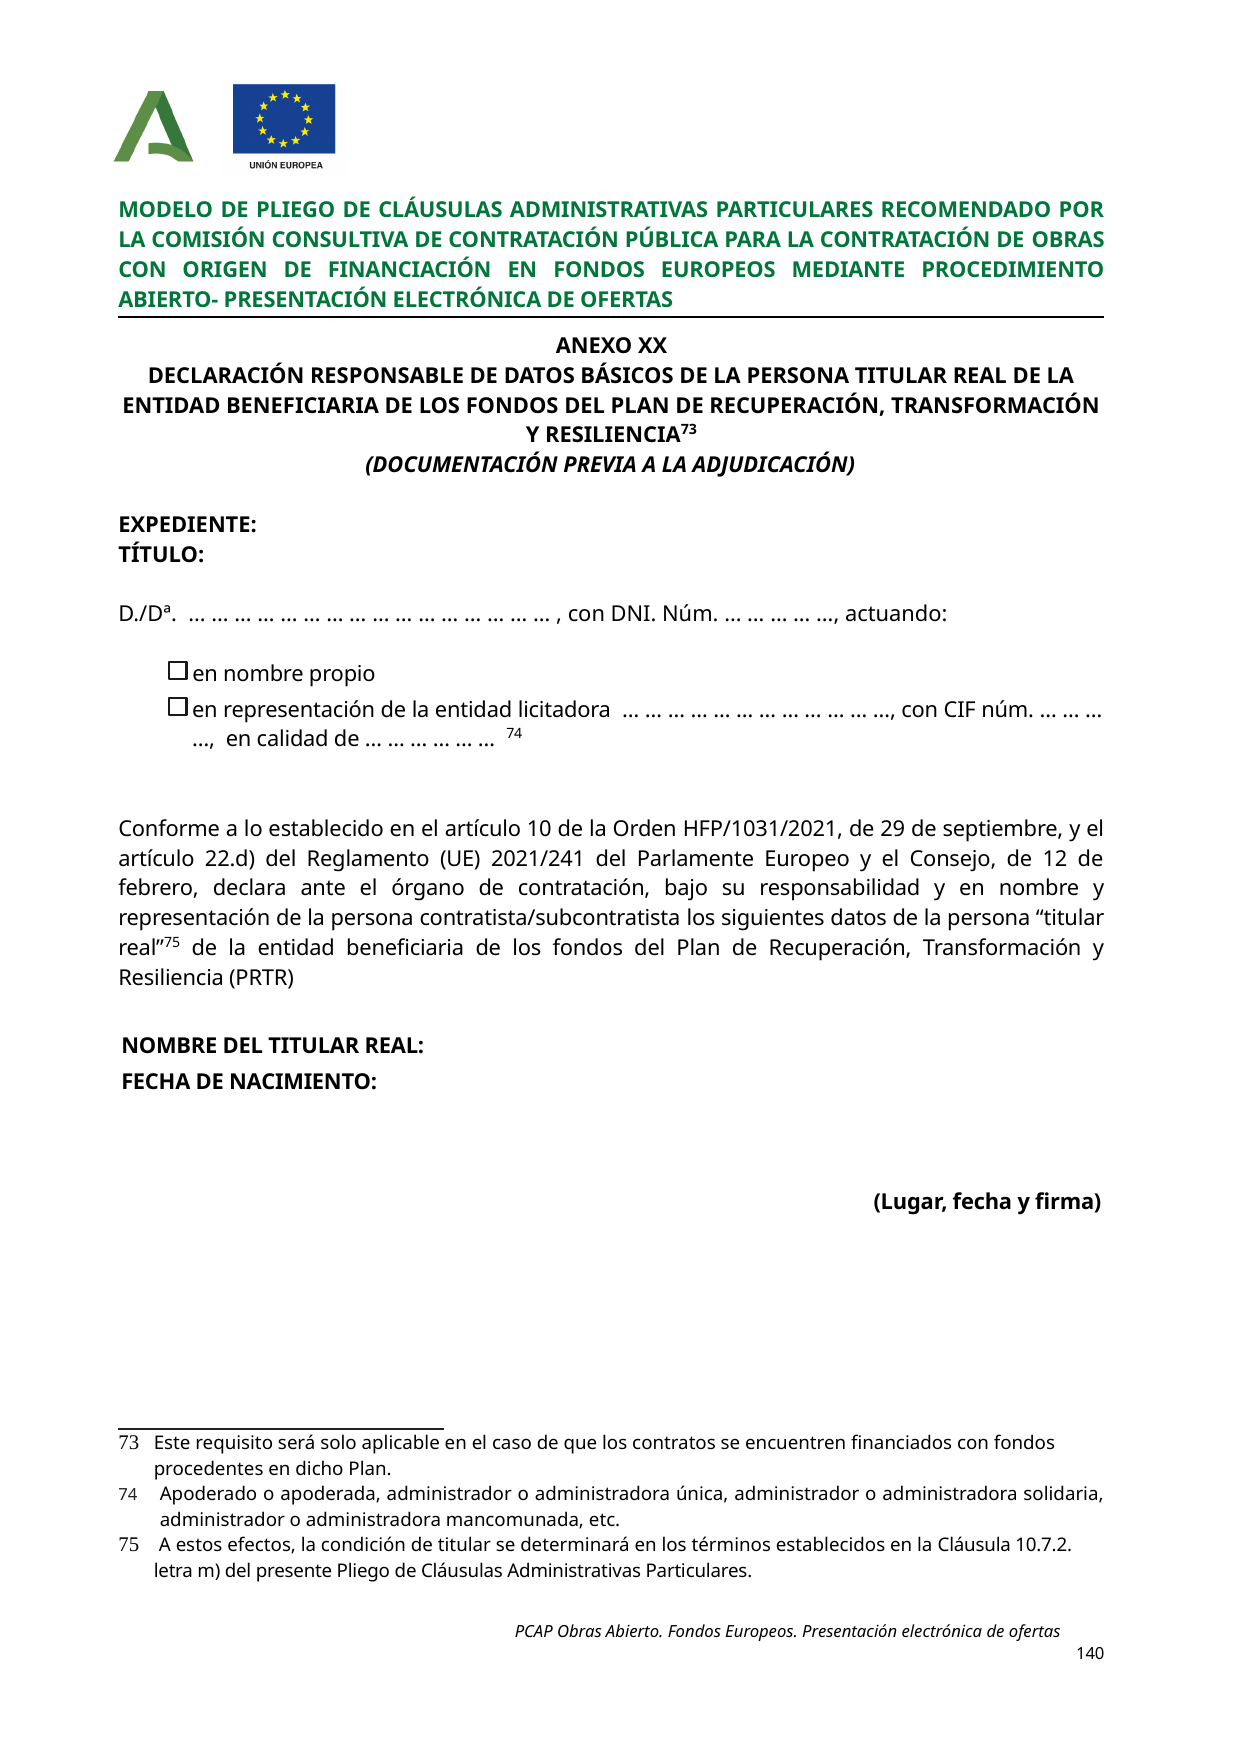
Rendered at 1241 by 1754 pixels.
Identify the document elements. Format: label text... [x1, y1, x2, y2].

text MODELO DE PLIEGO DE CLÁUSULAS ADMINISTRATIVAS PARTICULARES RECOMENDADO POR LA COMISIÓN CONSULTIVA DE CONTRATACIÓN PÚBLICA PARA LA CONTRATACIÓN DE OBRAS CON ORIGEN DE FINANCIACIÓN EN FONDOS EUROPEOS MEDIANTE PROCEDIMIENTO ABIERTO- PRESENTACIÓN ELECTRÓNICA DE OFERTAS [118, 194, 1104, 316]
text NOMBRE DEL TITULAR REAL: [118, 1030, 1104, 1060]
picture [109, 86, 198, 166]
text DECLARACIÓN RESPONSABLE DE DATOS BÁSICOS DE LA PERSONA TITULAR REAL DE LA ENTIDAD BENEFICIARIA DE LOS FONDOS DEL PLAN DE RECUPERACIÓN, TRANSFORMACIÓN Y RESILIENCIA [118, 360, 1104, 449]
picture [221, 78, 347, 176]
text en representación de la entidad licitadora … … … … … … … … … … … …, con CIF núm. … … … …, en calidad de … … … … … … [192, 694, 1104, 753]
text en nombre propio [192, 658, 1104, 688]
text Conforme a lo establecido en el artículo 10 de la Orden HFP/1031/2021, de 29 de septiembre, y el artículo 22.d) del Reglamento (UE) 2021/241 del Parlamente Europeo y el Consejo, de 12 de febrero, declara ante el órgano de contratación, bajo su responsabilidad y en nombre y representación de la persona contratista/subcontratista los siguientes datos de la persona “titular real” de la entidad beneficiaria de los fondos del Plan de Recuperación, Transformación y Resiliencia (PRTR) [118, 813, 1104, 992]
text TÍTULO: [118, 539, 1104, 568]
text Apoderado o apoderada, administrador o administradora única, administrador o administradora solidaria, administrador o administradora mancomunada, etc. [118, 1480, 1104, 1531]
text Este requisito será solo aplicable en el caso de que los contratos se encuentren financiados con fondos procedentes en dicho Plan. [118, 1429, 1104, 1480]
text A estos efectos, la condición de titular se determinará en los términos establecidos en la Cláusula 10.7.2. letra m) del presente Pliego de Cláusulas Administrativas Particulares. [118, 1531, 1104, 1582]
text ANEXO XX [118, 330, 1104, 360]
text EXPEDIENTE: [118, 509, 1104, 539]
text (DOCUMENTACIÓN PREVIA A LA ADJUDICACIÓN) [118, 449, 1104, 479]
text (Lugar, fecha y firma) [118, 1183, 1104, 1216]
text FECHA DE NACIMIENTO: [118, 1063, 1104, 1096]
text D./Dª. … … … … … … … … … … … … … … … … , con DNI. Núm. … … … … …, actuando: [118, 598, 1104, 628]
